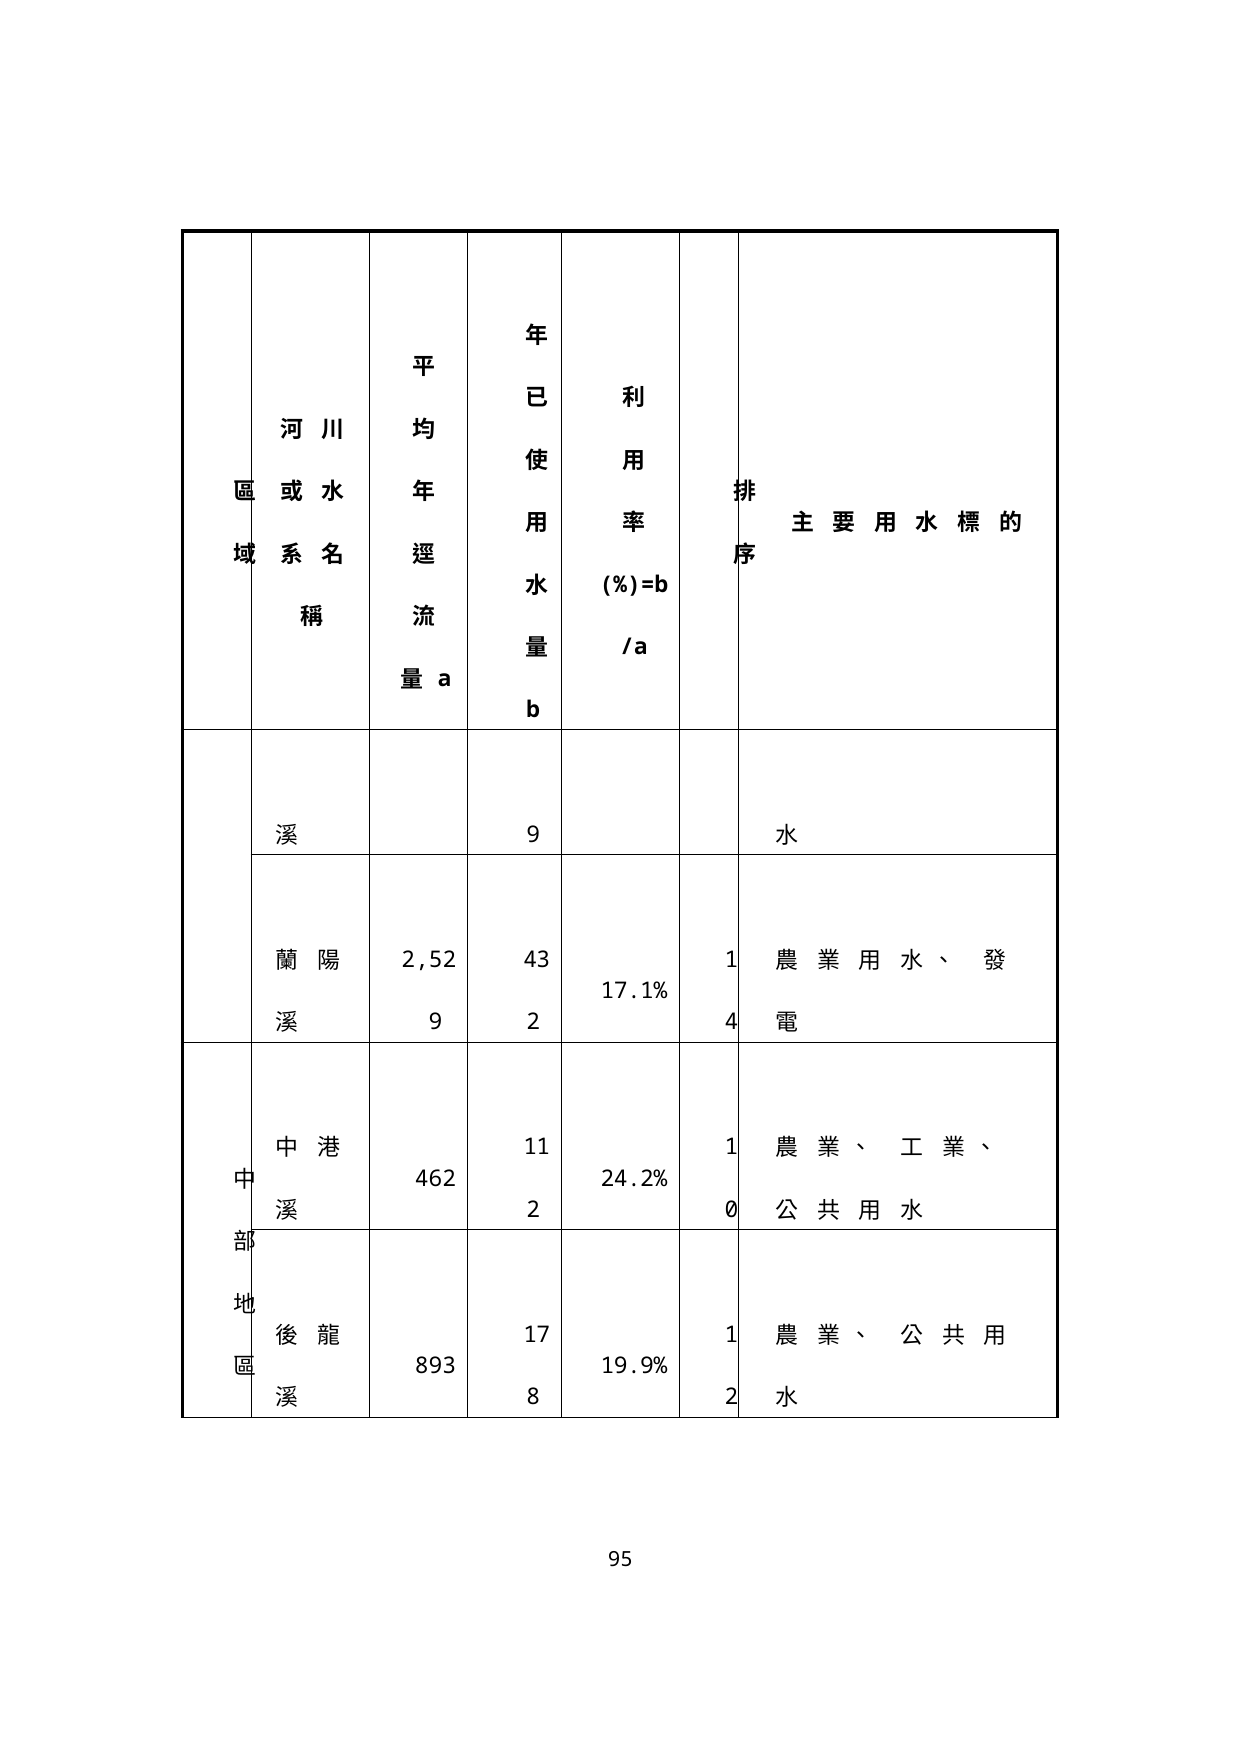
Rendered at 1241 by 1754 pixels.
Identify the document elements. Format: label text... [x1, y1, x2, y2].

table_cell [370, 730, 467, 854]
table_cell 後龍溪 [252, 1230, 369, 1417]
table_cell 中部地區 [184, 1043, 251, 1417]
table_cell 頭前溪 [252, 730, 369, 854]
table_cell [680, 730, 738, 854]
table_cell 17.1% [562, 855, 679, 1042]
table_cell 農業用水、發電 [739, 855, 1056, 1042]
table_header 年已使用水量b [468, 233, 561, 729]
table_cell 178 [468, 1230, 561, 1417]
table_cell 12 [680, 1230, 738, 1417]
table_cell 112 [468, 1043, 561, 1229]
table_cell 農業、公共用水 [739, 1230, 1056, 1417]
table_header 主要用水標的 [739, 233, 1056, 729]
table_header 區域 [184, 233, 251, 729]
table_cell [562, 730, 679, 854]
table_cell 農業、工業、公共用水 [739, 1043, 1056, 1229]
table_cell 9 [468, 730, 561, 854]
table_header 河川或水系名稱 [252, 233, 369, 729]
table_cell 893 [370, 1230, 467, 1417]
table_cell 中港溪 [252, 1043, 369, 1229]
table_cell 中部地區 [244, 1300, 251, 1312]
table_header 利用率(%)=b/a [562, 233, 679, 729]
table_cell 北部地區 [184, 730, 251, 1042]
table_cell 14 [680, 855, 738, 1042]
table_cell 462 [370, 1043, 467, 1229]
table_cell 中部地區 [237, 1357, 251, 1373]
table_header 平均年逕流量a [370, 233, 467, 729]
table_cell 24.2% [562, 1043, 679, 1229]
table_cell 432 [468, 855, 561, 1042]
table_header 排序 [680, 233, 738, 729]
table_cell 19.9% [562, 1230, 679, 1417]
table_cell 2,529 [370, 855, 467, 1042]
table_cell 水 [739, 730, 1056, 854]
table_cell 蘭陽溪 [252, 855, 369, 1042]
table_cell 10 [680, 1043, 738, 1229]
